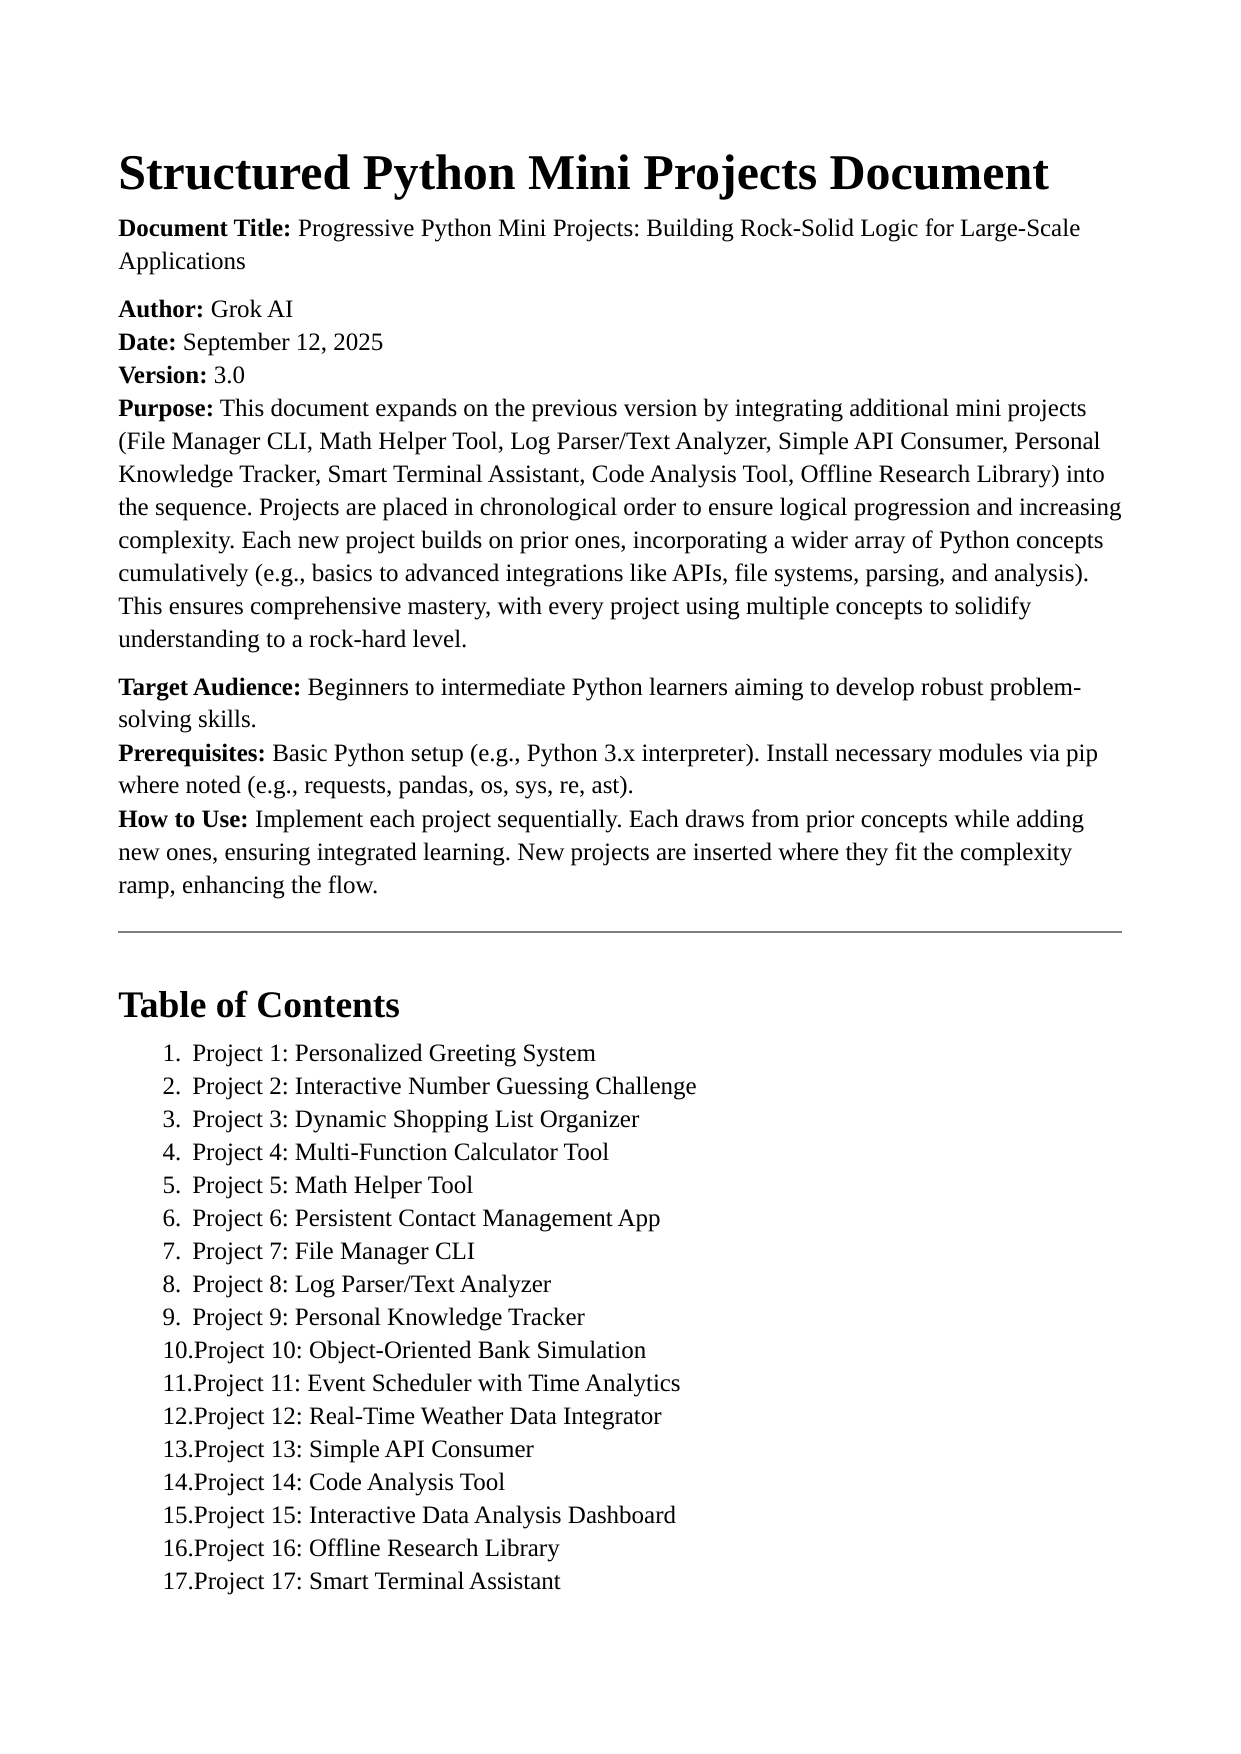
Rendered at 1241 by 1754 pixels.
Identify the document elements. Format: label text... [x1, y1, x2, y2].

list Project 17: Smart Terminal Assistant [162, 1566, 1122, 1595]
list Project 13: Simple API Consumer [162, 1434, 1122, 1463]
list Project 2: Interactive Number Guessing Challenge [162, 1071, 1122, 1100]
list Project 3: Dynamic Shopping List Organizer [162, 1104, 1122, 1133]
list Project 14: Code Analysis Tool [162, 1467, 1122, 1496]
list Project 7: File Manager CLI [162, 1236, 1122, 1265]
list Project 16: Offline Research Library [162, 1533, 1122, 1562]
list Project 4: Multi-Function Calculator Tool [162, 1137, 1122, 1166]
list Project 5: Math Helper Tool [162, 1170, 1122, 1199]
list Project 9: Personal Knowledge Tracker [162, 1302, 1122, 1331]
subtitle Structured Python Mini Projects Document [118, 143, 1122, 201]
list Project 12: Real-Time Weather Data Integrator [162, 1401, 1122, 1430]
subtitle Table of Contents [118, 982, 1122, 1026]
text Target Audience: Beginners to intermediate Python learners aiming to develop robust problem-solving skills. Prerequisites: Basic Python setup (e.g., Python 3.x interpreter). Install necessary modules via pip where noted (e.g., requests, pandas, os, sys, re, ast). How to Use: Implement each project sequentially. Each draws from prior concepts while adding new ones, ensuring integrated learning. New projects are inserted where they fit the complexity ramp, enhancing the flow. [118, 672, 1122, 898]
text Document Title: Progressive Python Mini Projects: Building Rock-Solid Logic for Large-Scale Applications [118, 213, 1122, 275]
list Project 6: Persistent Contact Management App [162, 1203, 1122, 1232]
list Project 15: Interactive Data Analysis Dashboard [162, 1500, 1122, 1529]
list Project 8: Log Parser/Text Analyzer [162, 1269, 1122, 1298]
list Project 10: Object-Oriented Bank Simulation [162, 1335, 1122, 1364]
list Project 1: Personalized Greeting System [162, 1038, 1122, 1067]
list Project 11: Event Scheduler with Time Analytics [162, 1368, 1122, 1397]
text Author: Grok AI Date: September 12, 2025 Version: 3.0 Purpose: This document expands on the previous version by integrating additional mini projects (File Manager CLI, Math Helper Tool, Log Parser/Text Analyzer, Simple API Consumer, Personal Knowledge Tracker, Smart Terminal Assistant, Code Analysis Tool, Offline Research Library) into the sequence. Projects are placed in chronological order to ensure logical progression and increasing complexity. Each new project builds on prior ones, incorporating a wider array of Python concepts cumulatively (e.g., basics to advanced integrations like APIs, file systems, parsing, and analysis). This ensures comprehensive mastery, with every project using multiple concepts to solidify understanding to a rock-hard level. [118, 294, 1122, 653]
